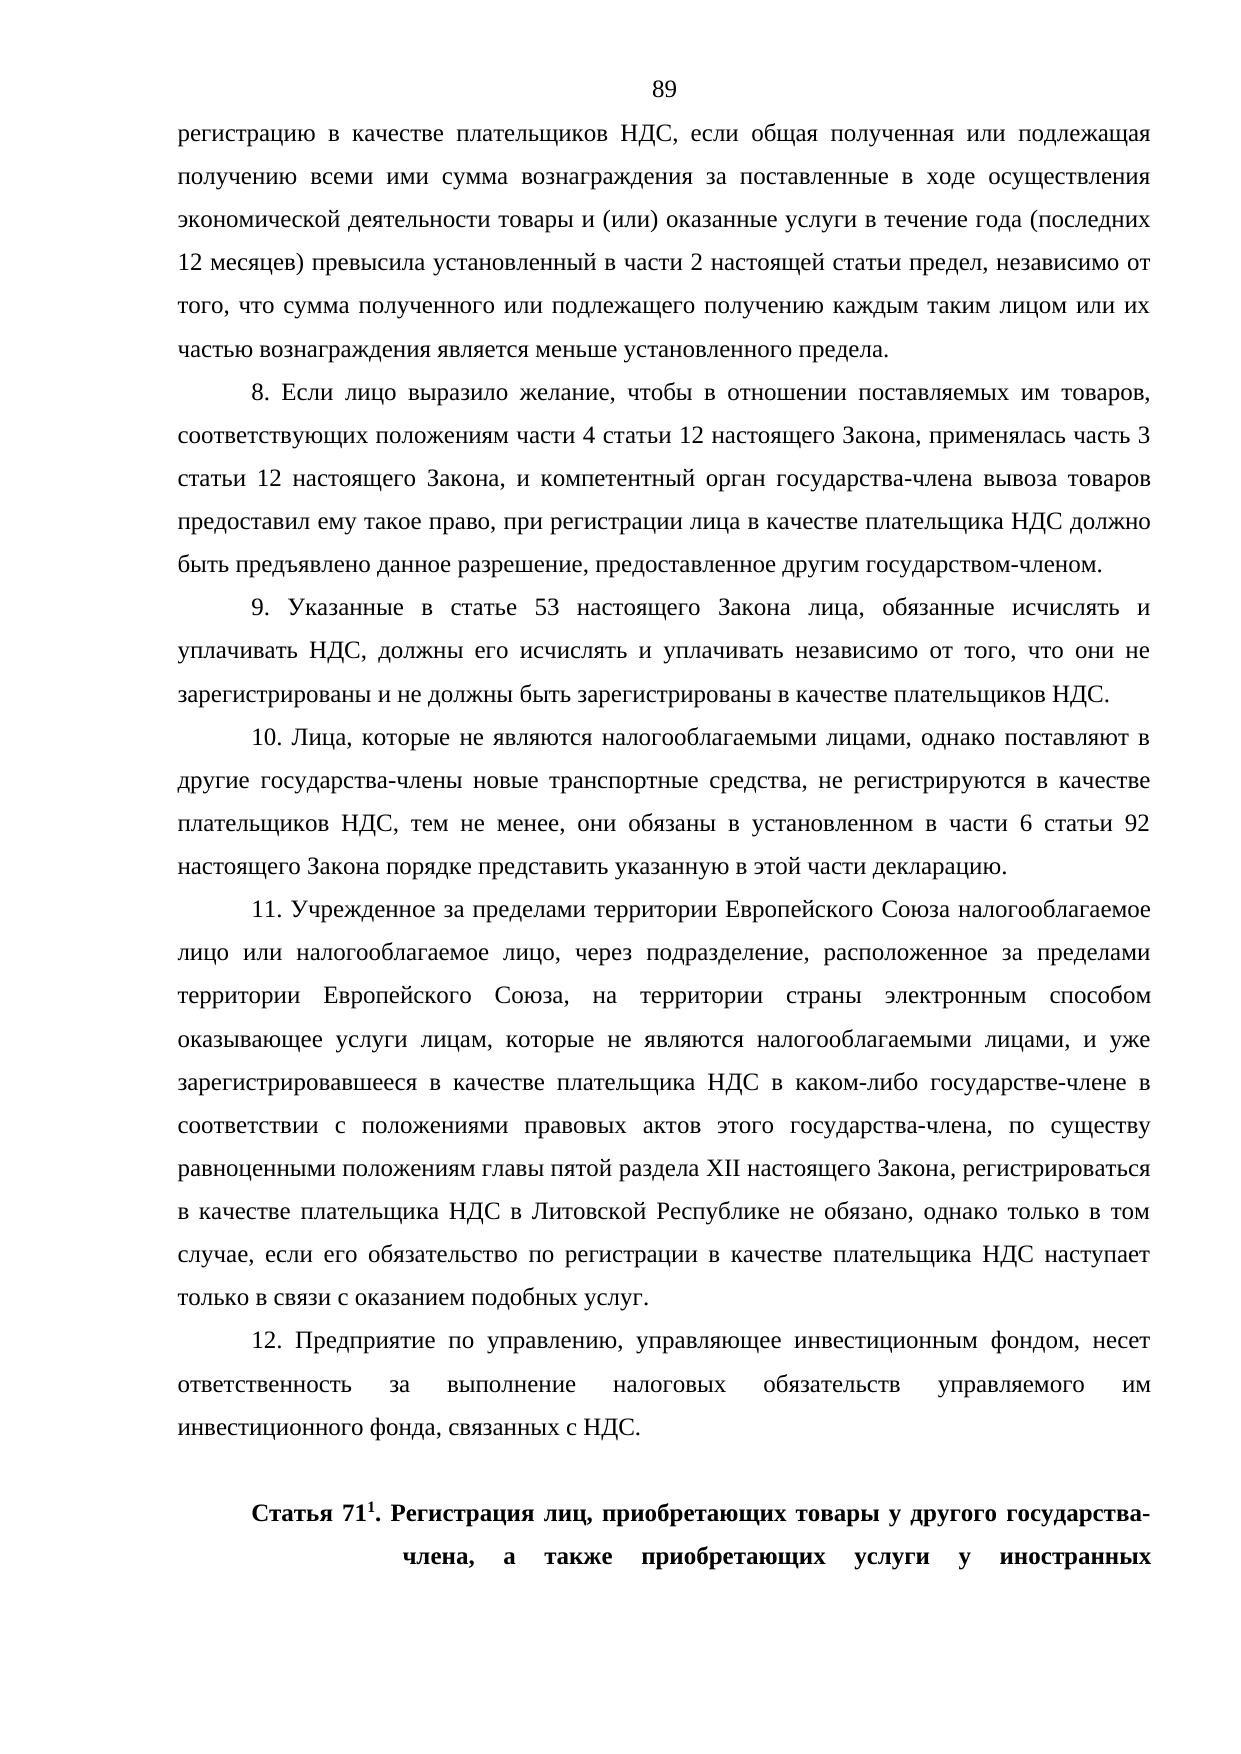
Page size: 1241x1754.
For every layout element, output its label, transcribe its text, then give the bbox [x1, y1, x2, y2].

text 10. Лица, которые не являются налогооблагаемыми лицами, однако поставляют в другие государства-члены новые транспортные средства, не регистрируются в качестве плательщиков НДС, тем не менее, они обязаны в установленном в части 6 статьи 92 настоящего Закона порядке представить указанную в этой части декларацию. [177, 722, 1152, 880]
text Статья 711. Регистрация лиц, приобретающих товары у другого государства-члена, а также приобретающих услуги у иностранных [251, 1498, 1152, 1570]
text регистрацию в качестве плательщиков НДС, если общая полученная или подлежащая получению всеми ими сумма вознаграждения за поставленные в ходе осуществления экономической деятельности товары и (или) оказанные услуги в течение года (последних 12 месяцев) превысила установленный в части 2 настоящей статьи предел, независимо от того, что сумма полученного или подлежащего получению каждым таким лицом или их частью вознаграждения является меньше установленного предела. [177, 118, 1152, 362]
text 8. Если лицо выразило желание, чтобы в отношении поставляемых им товаров, соответствующих положениям части 4 статьи 12 настоящего Закона, применялась часть 3 статьи 12 настоящего Закона, и компетентный орган государства-члена вывоза товаров предоставил ему такое право, при регистрации лица в качестве плательщика НДС должно быть предъявлено данное разрешение, предоставленное другим государством-членом. [177, 377, 1152, 578]
text 9. Указанные в статье 53 настоящего Закона лица, обязанные исчислять и уплачивать НДС, должны его исчислять и уплачивать независимо от того, что они не зарегистрированы и не должны быть зарегистрированы в качестве плательщиков НДС. [177, 592, 1152, 707]
text 11. Учрежденное за пределами территории Европейского Союза налогооблагаемое лицо или налогооблагаемое лицо, через подразделение, расположенное за пределами территории Европейского Союза, на территории страны электронным способом оказывающее услуги лицам, которые не являются налогооблагаемыми лицами, и уже зарегистрировавшееся в качестве плательщика НДС в каком-либо государстве-члене в соответствии с положениями правовых актов этого государства-члена, по существу равноценными положениям главы пятой раздела XII настоящего Закона, регистрироваться в качестве плательщика НДС в Литовской Республике не обязано, однако только в том случае, если его обязательство по регистрации в качестве плательщика НДС наступает только в связи с оказанием подобных услуг. [177, 894, 1152, 1311]
text 12. Предприятие по управлению, управляющее инвестиционным фондом, несет ответственность за выполнение налоговых обязательств управляемого им инвестиционного фонда, связанных с НДС. [177, 1326, 1152, 1441]
